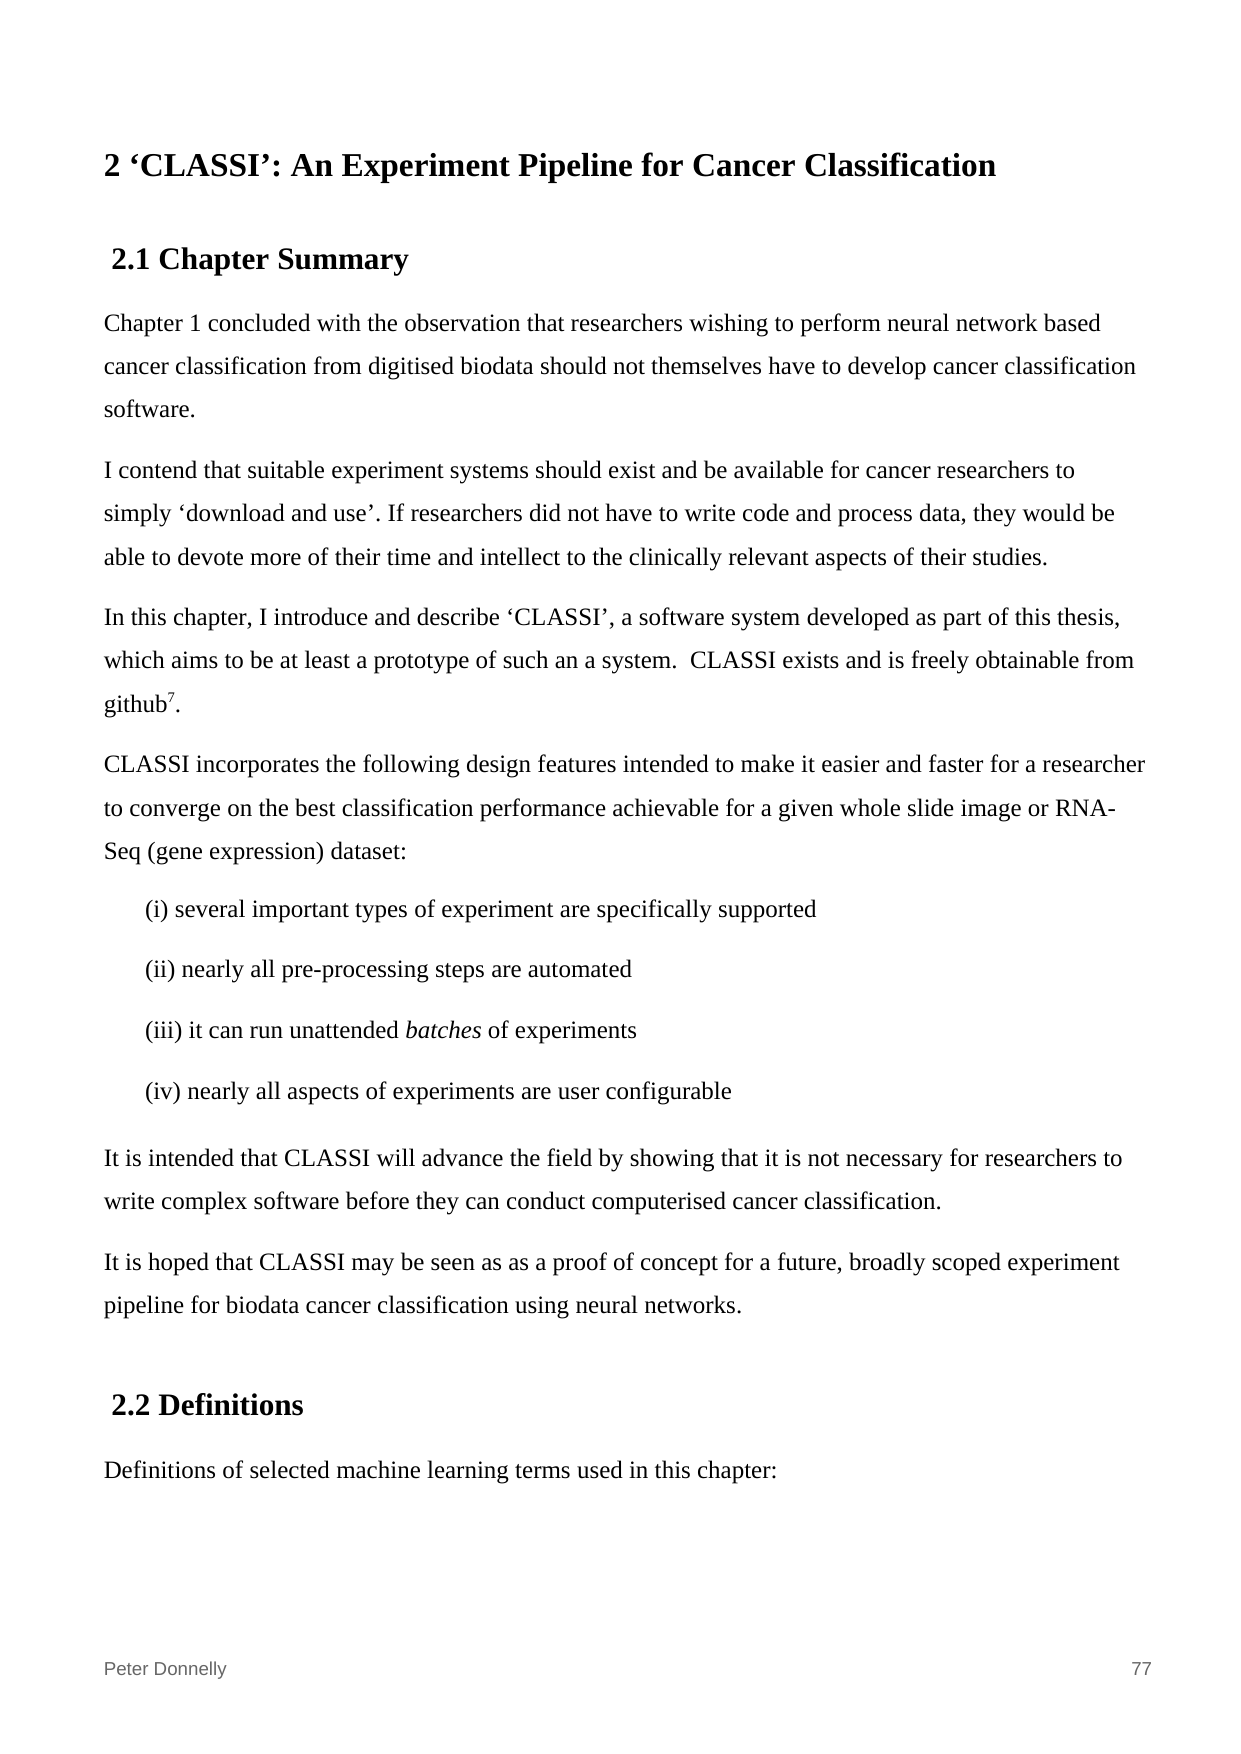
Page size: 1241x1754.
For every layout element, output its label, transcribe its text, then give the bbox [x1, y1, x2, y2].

text (iv) nearly all aspects of experiments are user configurable [145, 1076, 1146, 1105]
text It is hoped that CLASSI may be seen as as a proof of concept for a future, broadly scoped experiment pipeline for biodata cancer classification using neural networks. [103, 1247, 1146, 1319]
subtitle Definitions [103, 1386, 1146, 1422]
text In this chapter, I introduce and describe ‘CLASSI’, a software system developed as part of this thesis, which aims to be at least a prototype of such an a system. CLASSI exists and is freely obtainable from github. [103, 602, 1146, 717]
text I contend that suitable experiment systems should exist and be available for cancer researchers to simply ‘download and use’. If researchers did not have to write code and process data, they would be able to devote more of their time and intellect to the clinically relevant aspects of their studies. [103, 455, 1146, 570]
text Chapter 1 concluded with the observation that researchers wishing to perform neural network based cancer classification from digitised biodata should not themselves have to develop cancer classification software. [103, 308, 1146, 423]
subtitle ‘CLASSI’: An Experiment Pipeline for Cancer Classification [103, 145, 1146, 183]
text CLASSI incorporates the following design features intended to make it easier and faster for a researcher to converge on the best classification performance achievable for a given whole slide image or RNA-Seq (gene expression) dataset: [103, 749, 1146, 864]
text (ii) nearly all pre-processing steps are automated [145, 954, 1146, 983]
text It is intended that CLASSI will advance the field by showing that it is not necessary for researchers to write complex software before they can conduct computerised cancer classification. [103, 1143, 1146, 1215]
text (iii) it can run unattended batches of experiments [145, 1015, 1146, 1044]
subtitle Chapter Summary [103, 240, 1146, 276]
text (i) several important types of experiment are specifically supported [145, 894, 1146, 922]
text Definitions of selected machine learning terms used in this chapter: [103, 1455, 1146, 1483]
